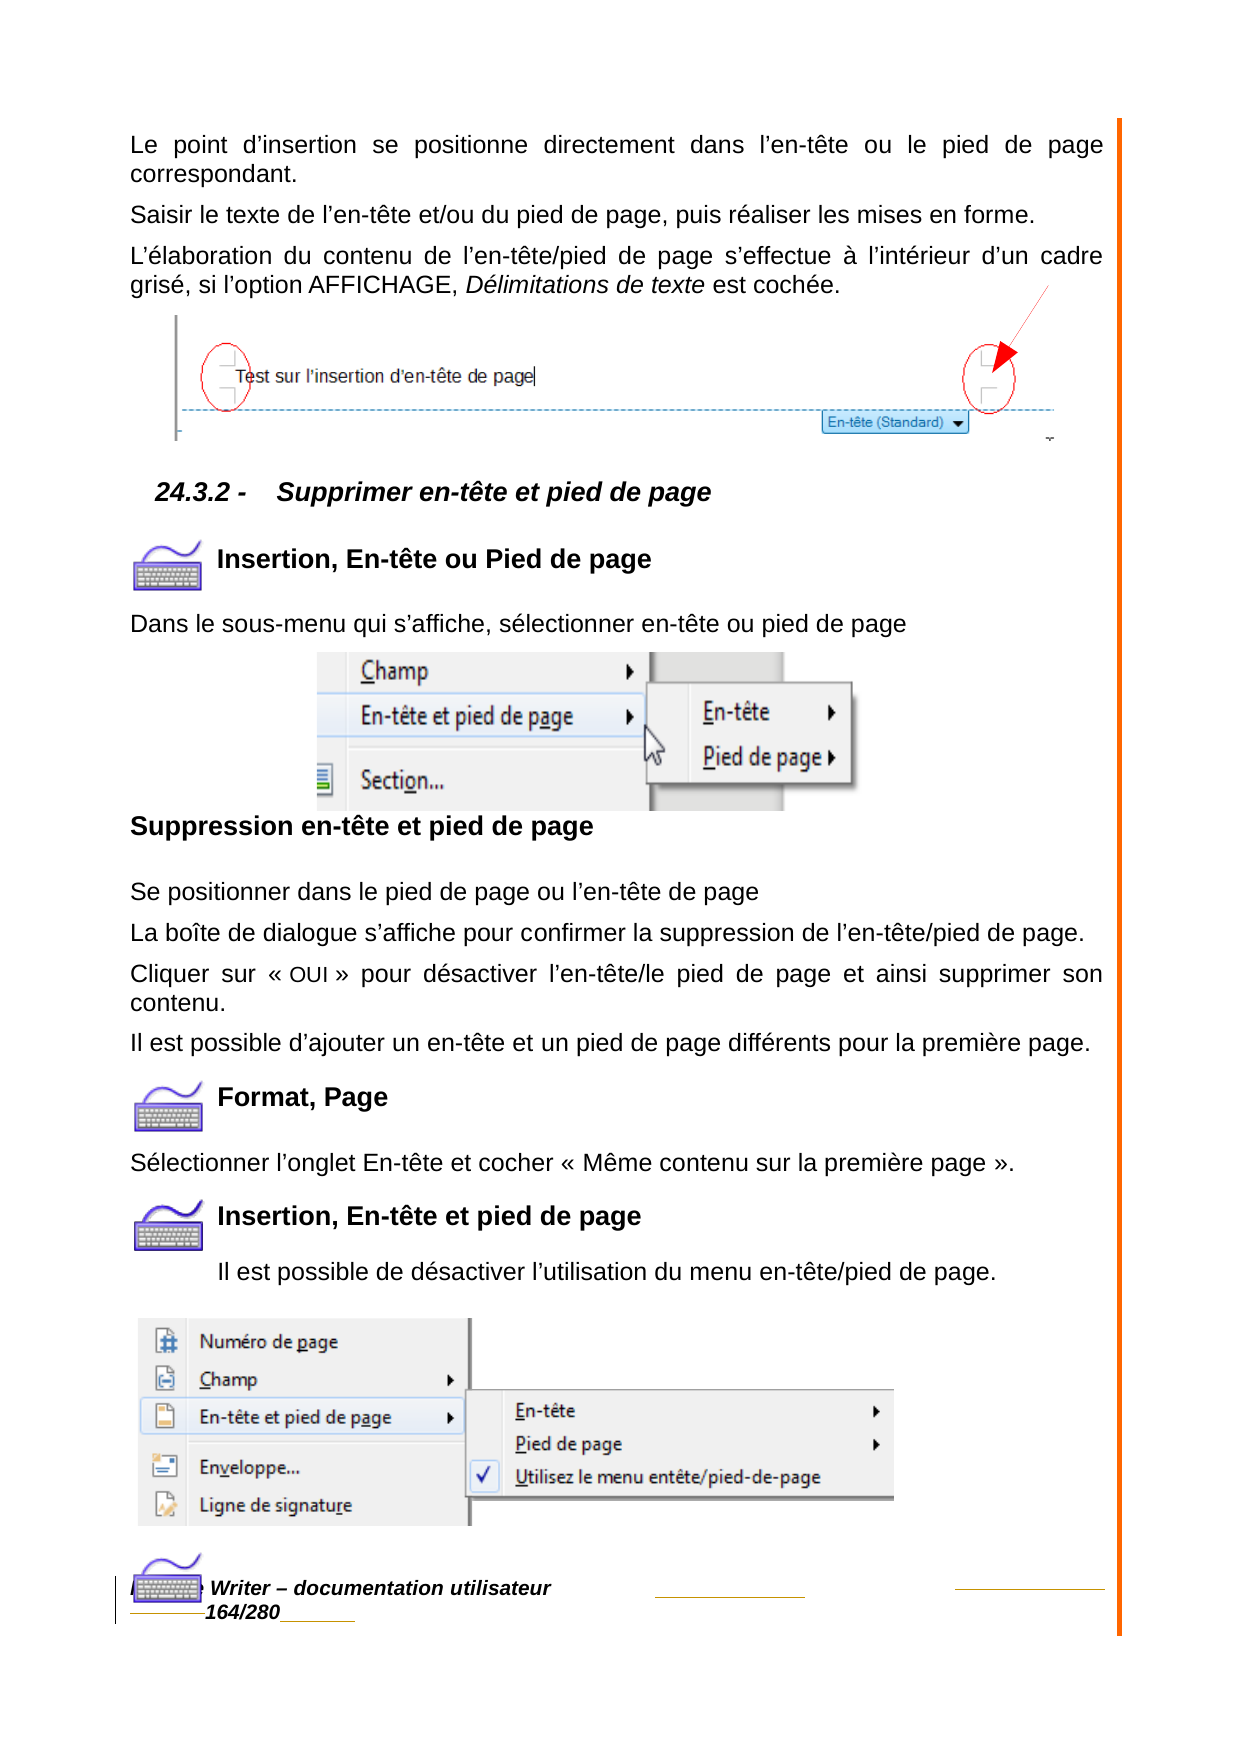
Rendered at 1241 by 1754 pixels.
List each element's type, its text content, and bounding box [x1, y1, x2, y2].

text Insertion, En-tête ou Pied de page [205, 543, 1105, 574]
text Format, Page [206, 1081, 1105, 1112]
picture [130, 1070, 206, 1146]
picture [130, 1189, 206, 1265]
text Le point d’insertion se positionne directement dans l’en-tête ou le pied de page correspondant. [130, 130, 1105, 188]
text Cliquer sur « OUI » pour désactiver l’en-tête/le pied de page et ainsi supprimer son contenu. [130, 958, 1105, 1017]
text Insertion, En-tête et pied de page [206, 1200, 1105, 1231]
text Dans le sous-menu qui s’affiche, sélectionner en-tête ou pied de page [130, 609, 1105, 638]
text Se positionner dans le pied de page ou l’en-tête de page [130, 877, 1105, 906]
text La boîte de dialogue s’affiche pour confirmer la suppression de l’en-tête/pied de page. [130, 918, 1105, 947]
picture [137, 1318, 894, 1526]
text Sélectionner l’onglet En-tête et cocher « Même contenu sur la première page ». [130, 1147, 1105, 1177]
picture [316, 652, 919, 811]
picture [129, 1542, 205, 1617]
picture [174, 315, 1061, 441]
subtitle Supprimer en-tête et pied de page [155, 441, 1105, 507]
text Il est possible de désactiver l’utilisation du menu en-tête/pied de page. [130, 1255, 1105, 1287]
picture [129, 529, 205, 605]
text Saisir le texte de l’en-tête et/ou du pied de page, puis réaliser les mises en forme. [130, 200, 1105, 229]
text Il est possible d’ajouter un en-tête et un pied de page différents pour la première page. [130, 1028, 1105, 1057]
text Suppression en-tête et pied de page [130, 811, 1105, 841]
text L’élaboration du contenu de l’en-tête/pied de page s’effectue à l’intérieur d’un cadre grisé, si l’option AFFICHAGE, Délimitations de texte est cochée. [130, 241, 1105, 299]
